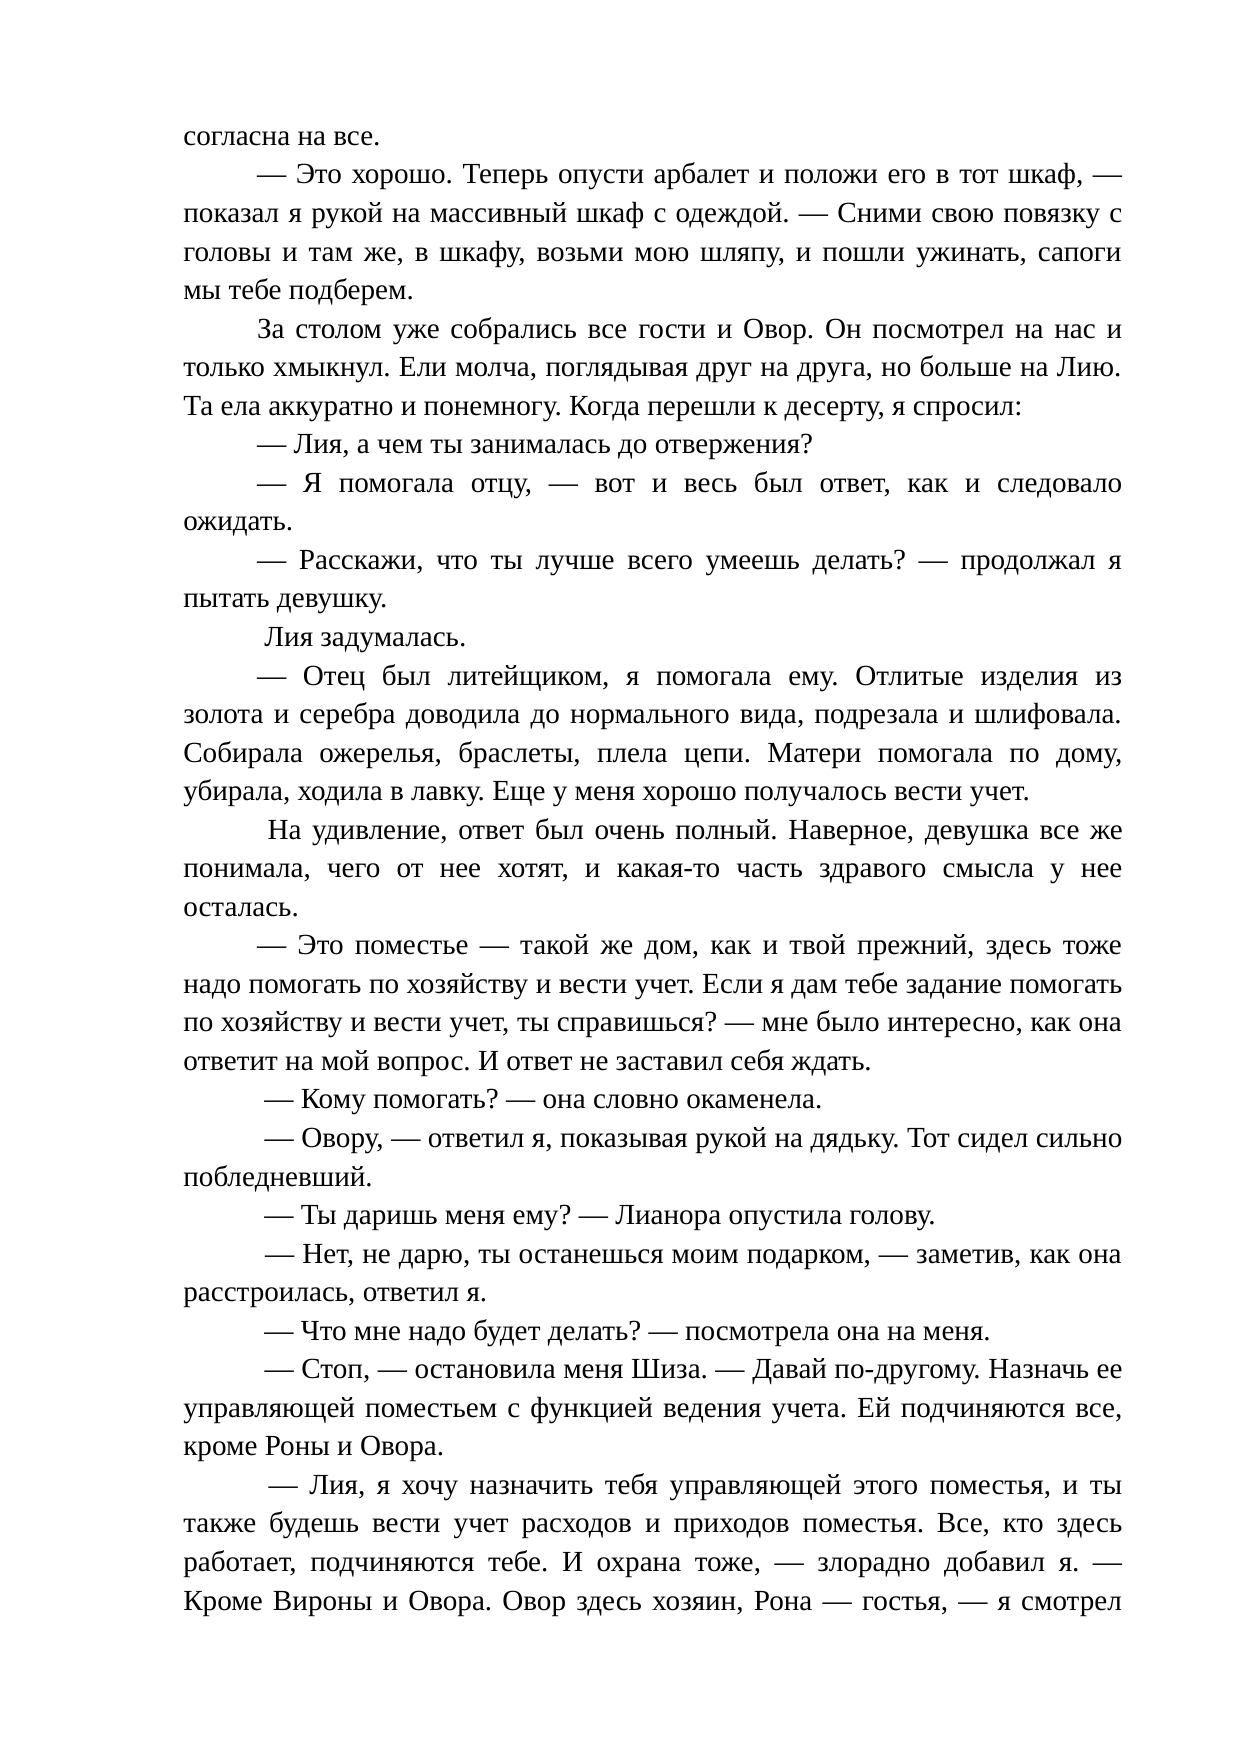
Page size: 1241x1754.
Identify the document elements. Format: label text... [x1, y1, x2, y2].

text — Я помогала отцу, — вот и весь был ответ, как и следовало ожидать. [183, 465, 1123, 537]
text — Расскажи, что ты лучше всего умеешь делать? — продолжал я пытать девушку. [183, 542, 1123, 614]
text — Овору, — ответил я, показывая рукой на дядьку. Тот сидел сильно побледневший. [183, 1120, 1123, 1192]
text — Кому помогать? — она словно окаменела. [183, 1082, 1123, 1115]
text — Стоп, — остановила меня Шиза. — Давай по-другому. Назначь ее управляющей поместьем с функцией ведения учета. Ей подчиняются все, кроме Роны и Овора. [183, 1351, 1123, 1462]
text За столом уже собрались все гости и Овор. Он посмотрел на нас и только хмыкнул. Ели молча, поглядывая друг на друга, но больше на Лию. Та ела аккуратно и понемногу. Когда перешли к десерту, я спросил: [183, 311, 1123, 421]
text На удивление, ответ был очень полный. Наверное, девушка все же понимала, чего от нее хотят, и какая-то часть здравого смысла у нее осталась. [183, 812, 1123, 922]
text — Лия, а чем ты занималась до отвержения? [183, 426, 1123, 460]
text — Нет, не дарю, ты останешься моим подарком, — заметив, как она расстроилась, ответил я. [183, 1236, 1123, 1308]
text — Ты даришь меня ему? — Лианора опустила голову. [183, 1197, 1123, 1231]
text — Отец был литейщиком, я помогала ему. Отлитые изделия из золота и серебра доводила до нормального вида, подрезала и шлифовала. Собирала ожерелья, браслеты, плела цепи. Матери помогала по дому, убирала, ходила в лавку. Еще у меня хорошо получалось вести учет. [183, 658, 1123, 807]
text — Что мне надо будет делать? — посмотрела она на меня. [183, 1313, 1123, 1346]
text Лия задумалась. [183, 619, 1123, 653]
text — Лия, я хочу назначить тебя управляющей этого поместья, и ты также будешь вести учет расходов и приходов поместья. Все, кто здесь работает, подчиняются тебе. И охрана тоже, — злорадно добавил я. — Кроме Вироны и Овора. Овор здесь хозяин, Рона — гостья, — я смотрел [183, 1467, 1123, 1616]
text — Это хорошо. Теперь опусти арбалет и положи его в тот шкаф, — показал я рукой на массивный шкаф с одеждой. — Сними свою повязку с головы и там же, в шкафу, возьми мою шляпу, и пошли ужинать, сапоги мы тебе подберем. [183, 157, 1123, 306]
text — Это поместье — такой же дом, как и твой прежний, здесь тоже надо помогать по хозяйству и вести учет. Если я дам тебе задание помогать по хозяйству и вести учет, ты справишься? — мне было интересно, как она ответит на мой вопрос. И ответ не заставил себя ждать. [183, 927, 1123, 1077]
text согласна на все. [183, 118, 1123, 152]
